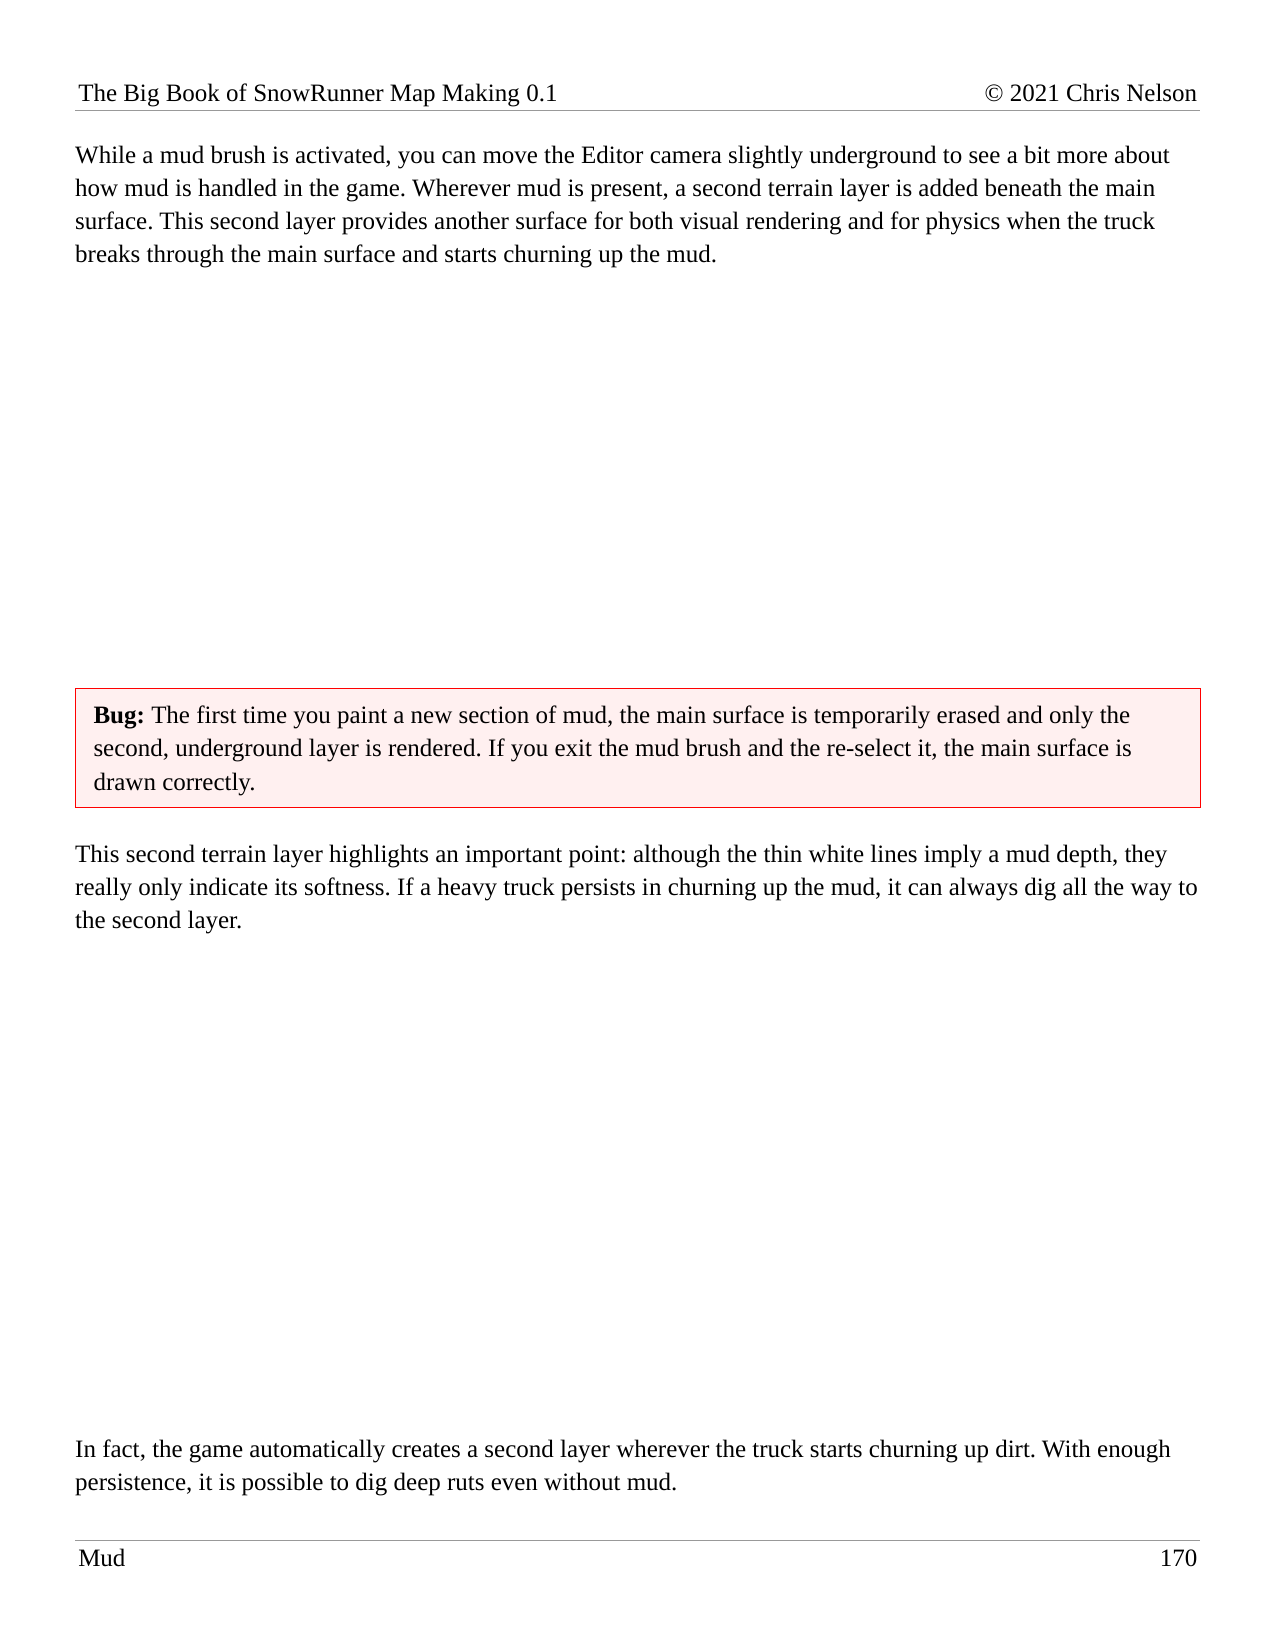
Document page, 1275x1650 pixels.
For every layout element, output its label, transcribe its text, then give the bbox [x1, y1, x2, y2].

list The first time you paint a new section of mud, the main surface is temporarily erased and only the second, underground layer is rendered. If you exit the mud brush and the re-select it, the main surface is drawn correctly. [76, 689, 1200, 807]
text This second terrain layer highlights an important point: although the thin white lines imply a mud depth, they really only indicate its softness. If a heavy truck persists in churning up the mud, it can always dig all the way to the second layer. [75, 839, 1200, 934]
text While a mud brush is activated, you can move the Editor camera slightly underground to see a bit more about how mud is handled in the game. Wherever mud is present, a second terrain layer is added beneath the main surface. This second layer provides another surface for both visual rendering and for physics when the truck breaks through the main surface and starts churning up the mud. [75, 140, 1200, 268]
text In fact, the game automatically creates a second layer wherever the truck starts churning up dirt. With enough persistence, it is possible to dig deep ruts even without mud. [75, 1434, 1200, 1496]
